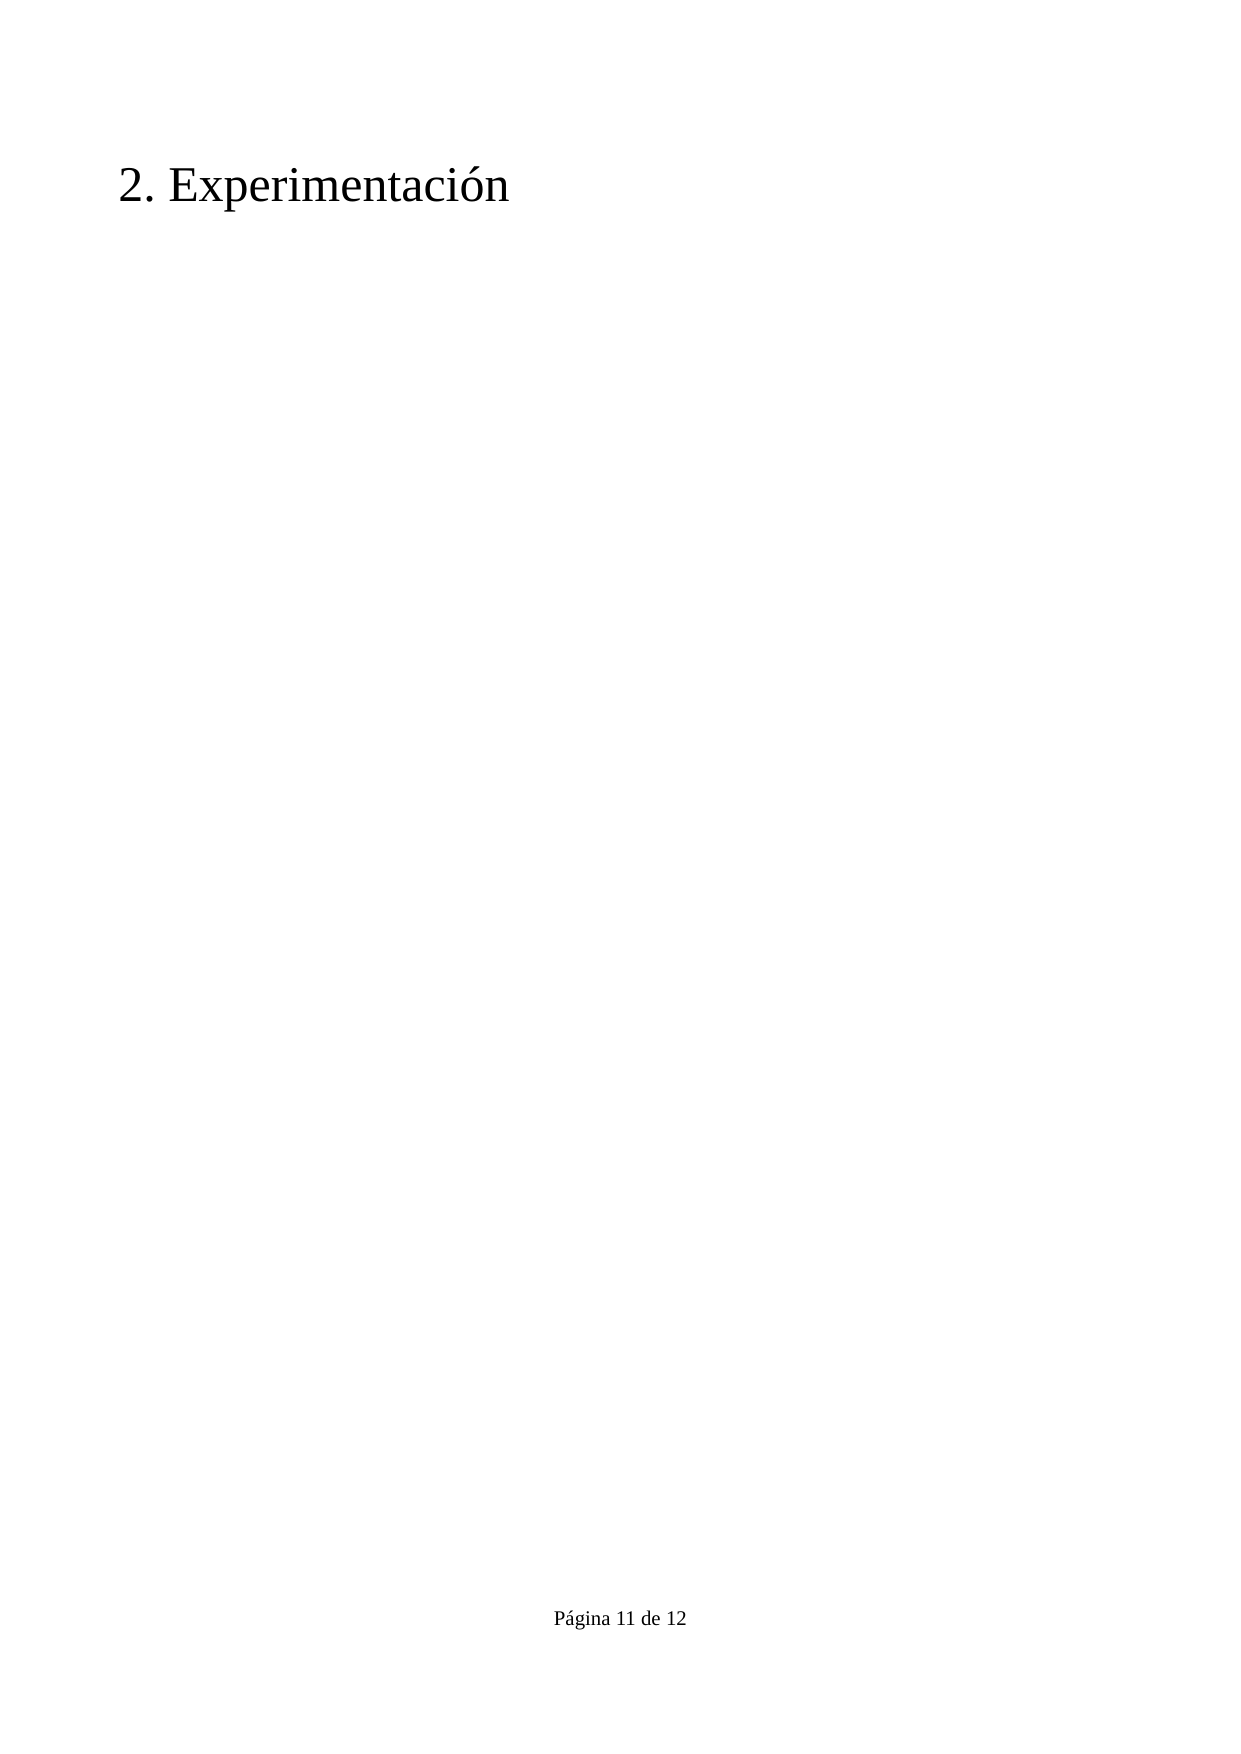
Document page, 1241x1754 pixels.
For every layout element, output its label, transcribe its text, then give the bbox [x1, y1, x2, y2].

subtitle 2. Experimentación [118, 155, 1122, 212]
